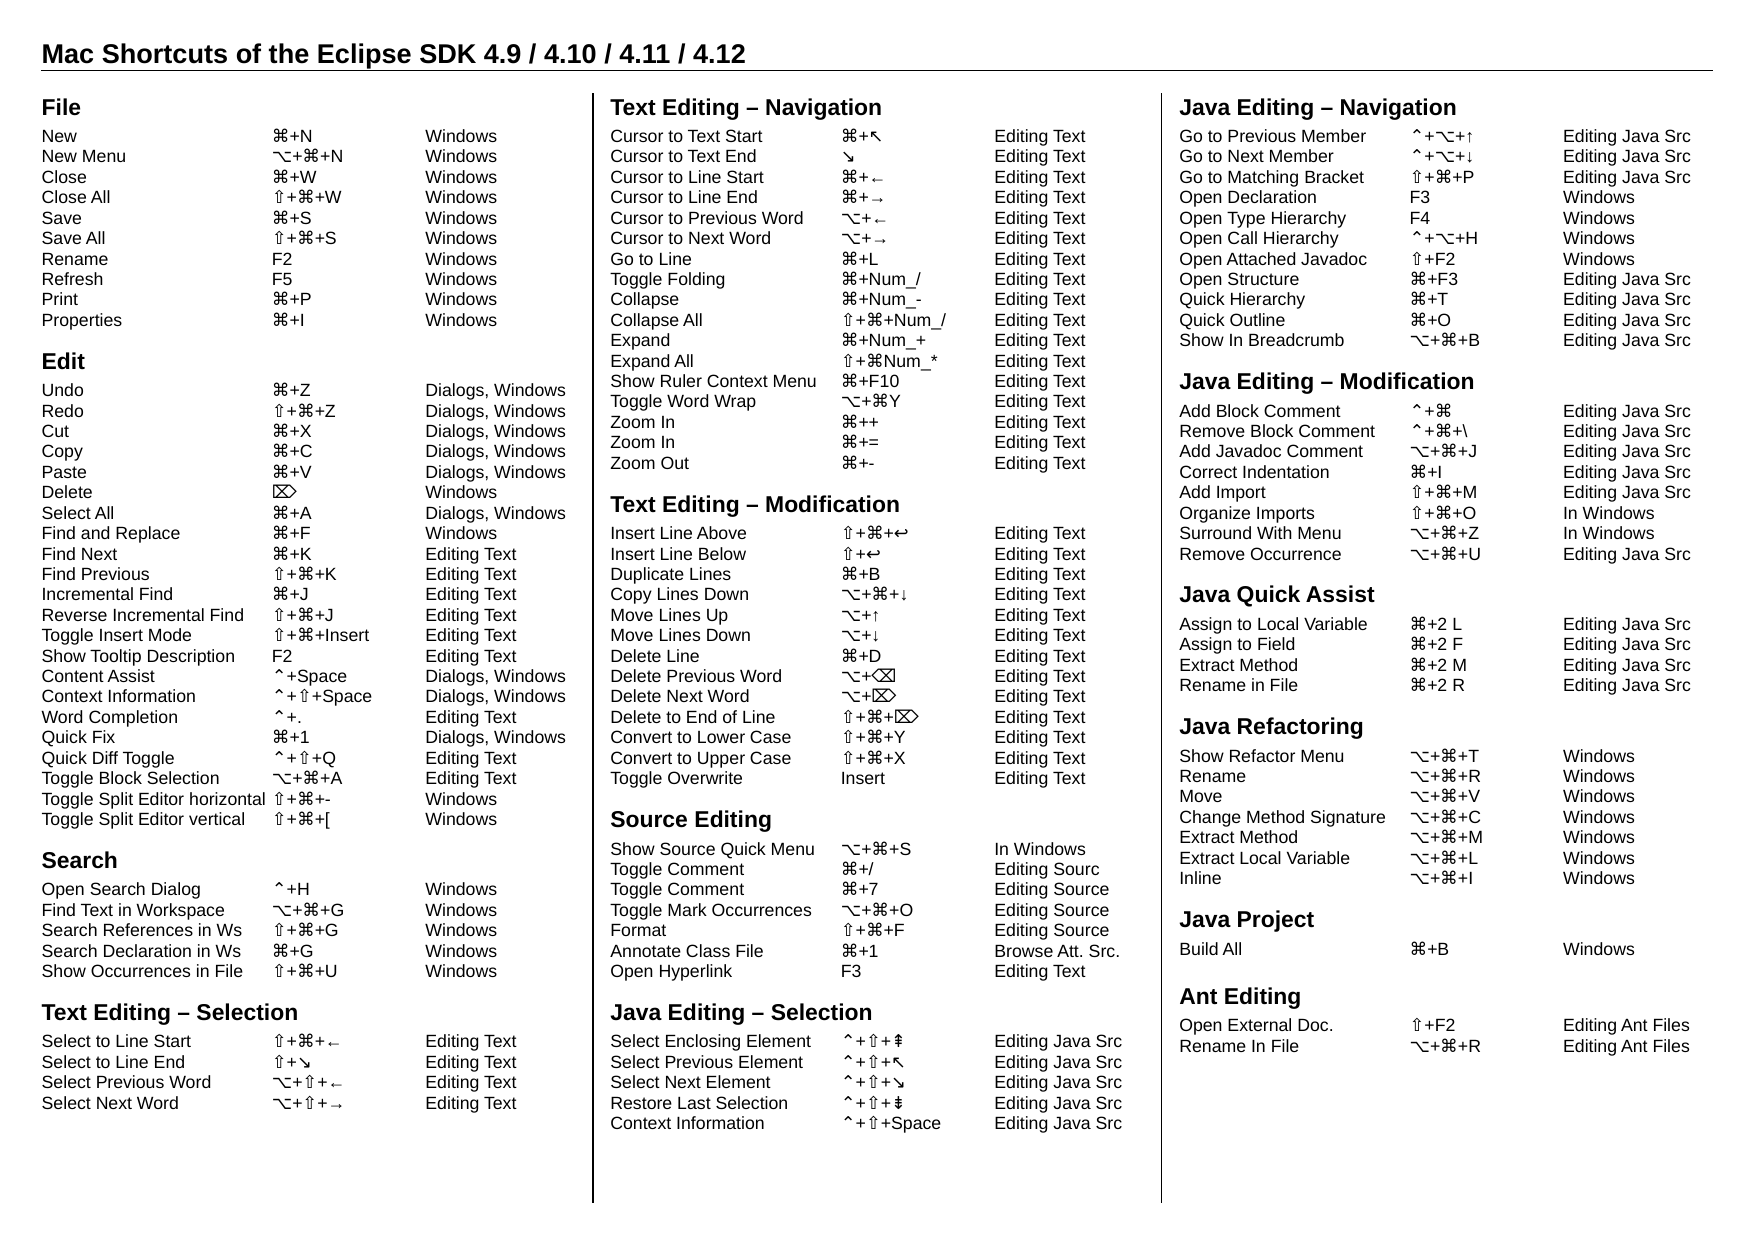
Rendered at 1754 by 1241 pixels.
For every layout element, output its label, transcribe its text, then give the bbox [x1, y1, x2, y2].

text Toggle Insert Mode ⇧+⌘+Insert Editing Text [41, 625, 575, 645]
subtitle Source Editing [610, 806, 1144, 832]
text Quick Outline ⌘+O Editing Java Src [1179, 309, 1713, 330]
text Correct Indentation ⌘+I Editing Java Src [1179, 462, 1713, 482]
text Build All ⌘+B Windows [1179, 938, 1713, 959]
text Search References in Ws ⇧+⌘+G Windows [41, 920, 575, 940]
subtitle Java Editing – Modification [1179, 368, 1713, 394]
text Properties ⌘+I Windows [41, 309, 575, 330]
text Show Occurrences in File ⇧+⌘+U Windows [41, 961, 575, 981]
text Toggle Block Selection ⌥+⌘+A Editing Text [41, 768, 575, 788]
subtitle Text Editing – Navigation [610, 93, 1144, 120]
text Add Block Comment ⌃+⌘ Editing Java Src [1179, 400, 1713, 421]
text Cursor to Next Word ⌥+→ Editing Text [610, 228, 1144, 248]
text Move Lines Up ⌥+↑ Editing Text [610, 604, 1144, 625]
text Inline ⌥+⌘+I Windows [1179, 868, 1713, 888]
text Add Import ⇧+⌘+M Editing Java Src [1179, 482, 1713, 502]
text Remove Block Comment ⌃+⌘+\ Editing Java Src [1179, 421, 1713, 441]
text Extract Method ⌥+⌘+M Windows [1179, 827, 1713, 847]
text Search Declaration in Ws ⌘+G Windows [41, 940, 575, 961]
text Cut ⌘+X Dialogs, Windows [41, 421, 575, 441]
text Open External Doc. ⇧+F2 Editing Ant Files [1179, 1015, 1713, 1035]
text Toggle Comment ⌘+/ Editing Sourc [610, 859, 1144, 879]
text Select Enclosing Element ⌃+⇧+⇞ Editing Java Src [610, 1031, 1144, 1052]
text Open Declaration F3 Windows [1179, 187, 1713, 207]
text Save All ⇧+⌘+S Windows [41, 228, 575, 248]
text Rename In File ⌥+⌘+R Editing Ant Files [1179, 1035, 1713, 1056]
text Delete Next Word ⌥+⌦ Editing Text [610, 686, 1144, 707]
text Open Search Dialog ⌃+H Windows [41, 879, 575, 899]
text Assign to Field ⌘+2 F Editing Java Src [1179, 634, 1713, 654]
text Annotate Class File ⌘+1 Browse Att. Src. [610, 940, 1144, 961]
subtitle Text Editing – Modification [610, 491, 1144, 517]
subtitle Search [41, 847, 575, 873]
subtitle Java Editing – Navigation [1179, 93, 1713, 120]
text Assign to Local Variable ⌘+2 L Editing Java Src [1179, 614, 1713, 634]
text Toggle Overwrite Insert Editing Text [610, 768, 1144, 788]
text Select Next Word ⌥+⇧+→ Editing Text [41, 1092, 575, 1113]
text Format ⇧+⌘+F Editing Source [610, 920, 1144, 940]
text Cursor to Text End ↘ Editing Text [610, 146, 1144, 167]
text Open Structure ⌘+F3 Editing Java Src [1179, 269, 1713, 289]
text Change Method Signature ⌥+⌘+C Windows [1179, 807, 1713, 827]
text Undo ⌘+Z Dialogs, Windows [41, 380, 575, 400]
text Toggle Split Editor horizontal ⇧+⌘+- Windows [41, 788, 575, 809]
text Organize Imports ⇧+⌘+O In Windows [1179, 502, 1713, 523]
text Remove Occurrence ⌥+⌘+U Editing Java Src [1179, 543, 1713, 564]
text Quick Diff Toggle ⌃+⇧+Q Editing Text [41, 747, 575, 768]
text Zoom In ⌘+= Editing Text [610, 432, 1144, 452]
text Show Source Quick Menu ⌥+⌘+S In Windows [610, 838, 1144, 859]
text Restore Last Selection ⌃+⇧+⇟ Editing Java Src [610, 1092, 1144, 1113]
subtitle Ant Editing [1179, 983, 1713, 1009]
text Go to Next Member ⌃+⌥+↓ Editing Java Src [1179, 146, 1713, 167]
text Expand ⌘+Num_+ Editing Text [610, 330, 1144, 350]
text Select Previous Element ⌃+⇧+↖ Editing Java Src [610, 1052, 1144, 1072]
text Incremental Find ⌘+J Editing Text [41, 584, 575, 604]
text Collapse All ⇧+⌘+Num_/ Editing Text [610, 309, 1144, 330]
text Select to Line End ⇧+↘ Editing Text [41, 1052, 575, 1072]
text Delete ⌦ Windows [41, 482, 575, 502]
text Close All ⇧+⌘+W Windows [41, 187, 575, 207]
text Collapse ⌘+Num_- Editing Text [610, 289, 1144, 309]
text Convert to Lower Case ⇧+⌘+Y Editing Text [610, 727, 1144, 747]
text Refresh F5 Windows [41, 269, 575, 289]
text Move Lines Down ⌥+↓ Editing Text [610, 625, 1144, 645]
text New ⌘+N Windows [41, 126, 575, 146]
text Find Text in Workspace ⌥+⌘+G Windows [41, 899, 575, 920]
text Insert Line Above ⇧+⌘+↩ Editing Text [610, 523, 1144, 543]
subtitle Java Refactoring [1179, 713, 1713, 739]
text Expand All ⇧+⌘Num_* Editing Text [610, 350, 1144, 371]
text Add Javadoc Comment ⌥+⌘+J Editing Java Src [1179, 441, 1713, 462]
text Reverse Incremental Find ⇧+⌘+J Editing Text [41, 604, 575, 625]
text Surround With Menu ⌥+⌘+Z In Windows [1179, 523, 1713, 543]
text Extract Method ⌘+2 M Editing Java Src [1179, 654, 1713, 675]
text Rename F2 Windows [41, 248, 575, 269]
text Save ⌘+S Windows [41, 207, 575, 228]
text Go to Line ⌘+L Editing Text [610, 248, 1144, 269]
text Find Next ⌘+K Editing Text [41, 543, 575, 564]
text Go to Matching Bracket ⇧+⌘+P Editing Java Src [1179, 167, 1713, 187]
text Show Refactor Menu ⌥+⌘+T Windows [1179, 745, 1713, 766]
text Content Assist ⌃+Space Dialogs, Windows Context Information ⌃+⇧+Space Dialogs, Windows [41, 666, 575, 707]
text Open Attached Javadoc ⇧+F2 Windows [1179, 248, 1713, 269]
text Zoom In ⌘++ Editing Text [610, 412, 1144, 432]
text Copy ⌘+C Dialogs, Windows [41, 441, 575, 462]
text Toggle Word Wrap ⌥+⌘Y Editing Text [610, 391, 1144, 412]
text Word Completion ⌃+. Editing Text [41, 707, 575, 727]
text Cursor to Previous Word ⌥+← Editing Text [610, 207, 1144, 228]
text Quick Hierarchy ⌘+T Editing Java Src [1179, 289, 1713, 309]
text Select Next Element ⌃+⇧+↘ Editing Java Src [610, 1072, 1144, 1092]
text Cursor to Line End ⌘+→ Editing Text [610, 187, 1144, 207]
text Toggle Mark Occurrences ⌥+⌘+O Editing Source [610, 899, 1144, 920]
text Close ⌘+W Windows [41, 167, 575, 187]
text Move ⌥+⌘+V Windows [1179, 786, 1713, 807]
text Insert Line Below ⇧+↩ Editing Text [610, 543, 1144, 564]
text Duplicate Lines ⌘+B Editing Text [610, 564, 1144, 584]
text Select Previous Word ⌥+⇧+← Editing Text [41, 1072, 575, 1092]
text Paste ⌘+V Dialogs, Windows [41, 462, 575, 482]
text Toggle Split Editor vertical ⇧+⌘+[ Windows [41, 809, 575, 829]
subtitle Java Project [1179, 906, 1713, 932]
subtitle Text Editing – Selection [41, 999, 575, 1025]
text Rename in File ⌘+2 R Editing Java Src [1179, 675, 1713, 695]
text Cursor to Line Start ⌘+← Editing Text [610, 167, 1144, 187]
text Zoom Out ⌘+- Editing Text [610, 452, 1144, 473]
text Toggle Comment ⌘+7 Editing Source [610, 879, 1144, 899]
text Print ⌘+P Windows [41, 289, 575, 309]
text Open Hyperlink F3 Editing Text [610, 961, 1144, 981]
text Select to Line Start ⇧+⌘+← Editing Text [41, 1031, 575, 1052]
text Select All ⌘+A Dialogs, Windows [41, 502, 575, 523]
subtitle File [41, 93, 575, 120]
text Delete Line ⌘+D Editing Text [610, 645, 1144, 666]
text Quick Fix ⌘+1 Dialogs, Windows [41, 727, 575, 747]
subtitle Java Quick Assist [1179, 581, 1713, 608]
subtitle Java Editing – Selection [610, 999, 1144, 1025]
text Rename ⌥+⌘+R Windows [1179, 766, 1713, 786]
text Delete Previous Word ⌥+⌫ Editing Text [610, 666, 1144, 686]
text Convert to Upper Case ⇧+⌘+X Editing Text [610, 747, 1144, 768]
text Copy Lines Down ⌥+⌘+↓ Editing Text [610, 584, 1144, 604]
text Show Tooltip Description F2 Editing Text [41, 645, 575, 666]
text Redo ⇧+⌘+Z Dialogs, Windows [41, 400, 575, 421]
text Show Ruler Context Menu ⌘+F10 Editing Text [610, 371, 1144, 391]
text Delete to End of Line ⇧+⌘+⌦ Editing Text [610, 707, 1144, 727]
text Find and Replace ⌘+F Windows [41, 523, 575, 543]
text Open Type Hierarchy F4 Windows [1179, 207, 1713, 228]
text New Menu ⌥+⌘+N Windows [41, 146, 575, 167]
subtitle Edit [41, 348, 575, 374]
text Context Information ⌃+⇧+Space Editing Java Src [610, 1113, 1144, 1133]
text Toggle Folding ⌘+Num_/ Editing Text [610, 269, 1144, 289]
text Cursor to Text Start ⌘+↖ Editing Text [610, 126, 1144, 146]
text Extract Local Variable ⌥+⌘+L Windows [1179, 847, 1713, 868]
text Go to Previous Member ⌃+⌥+↑ Editing Java Src [1179, 126, 1713, 146]
text Open Call Hierarchy ⌃+⌥+H Windows [1179, 228, 1713, 248]
text Show In Breadcrumb ⌥+⌘+B Editing Java Src [1179, 330, 1713, 350]
text Find Previous ⇧+⌘+K Editing Text [41, 564, 575, 584]
